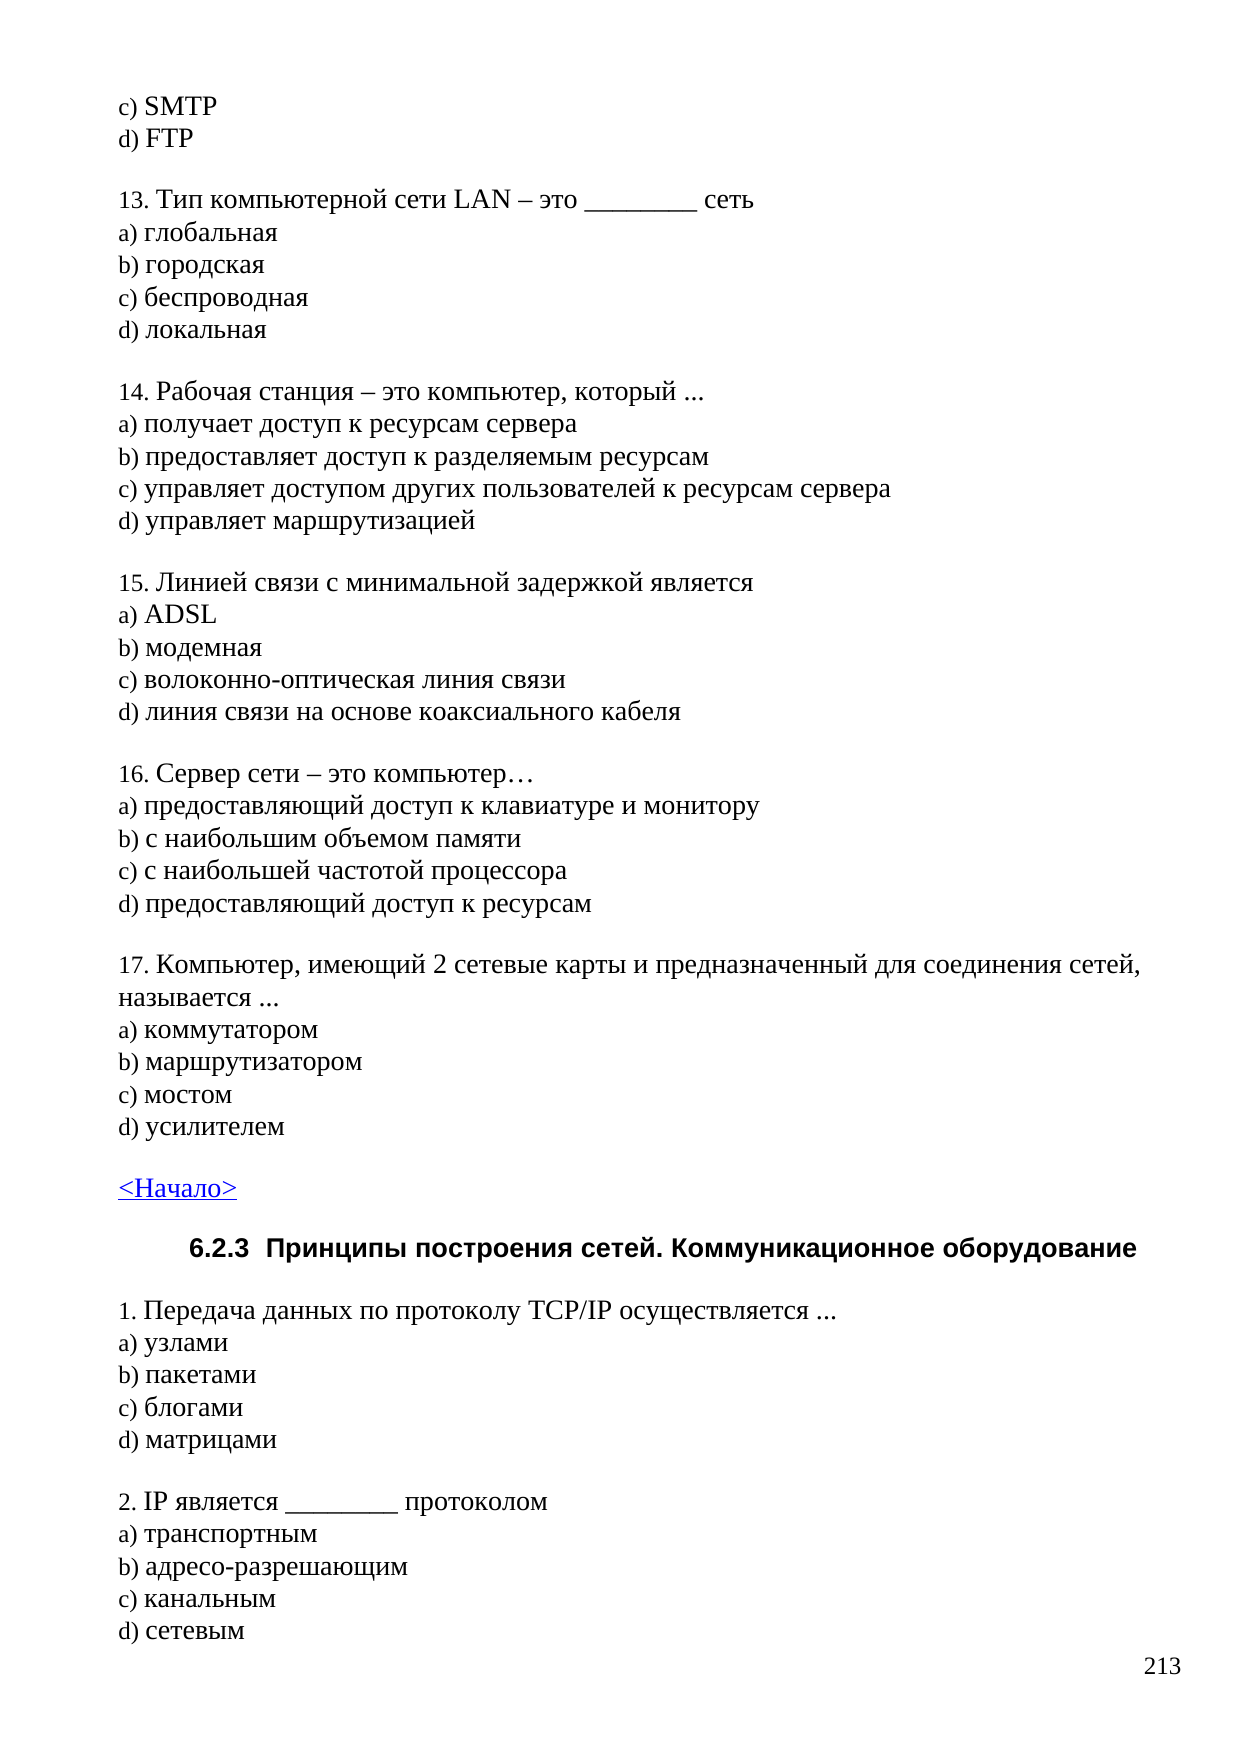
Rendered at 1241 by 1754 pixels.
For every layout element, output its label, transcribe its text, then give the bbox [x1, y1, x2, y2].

text <Начало> [118, 1171, 1181, 1203]
text 15. Линией связи с минимальной задержкой является a) ADSL b) модемная c) волоконно-оптическая линия связи d) линия связи на основе коаксиального кабеля [118, 565, 1181, 727]
text 17. Компьютер, имеющий 2 сетевые карты и предназначенный для соединения сетей, называется ... a) коммутатором b) маршрутизатором c) мостом d) усилителем [118, 947, 1181, 1142]
text 14. Рабочая станция – это компьютер, который ... a) получает доступ к ресурсам сервера b) предоставляет доступ к разделяемым ресурсам c) управляет доступом других пользователей к ресурсам сервера d) управляет маршрутизацией [118, 374, 1181, 536]
subtitle Принципы построения сетей. Коммуникационное оборудование [189, 1232, 1181, 1263]
text 16. Сервер сети – это компьютер… a) предоставляющий доступ к клавиатуре и монитору b) с наибольшим объемом памяти c) с наибольшей частотой процессора d) предоставляющий доступ к ресурсам [118, 756, 1181, 918]
text 1. Передача данных по протоколу TCP/IP осуществляется ... a) узлами b) пакетами c) блогами d) матрицами [118, 1293, 1181, 1455]
text c) SMTP d) FTP [118, 89, 1181, 153]
text 2. IP является ________ протоколом a) транспортным b) адресо-разрешающим c) канальным d) сетевым [118, 1484, 1181, 1646]
text 13. Тип компьютерной сети LAN – это ________ сеть a) глобальная b) городская c) беспроводная d) локальная [118, 183, 1181, 344]
